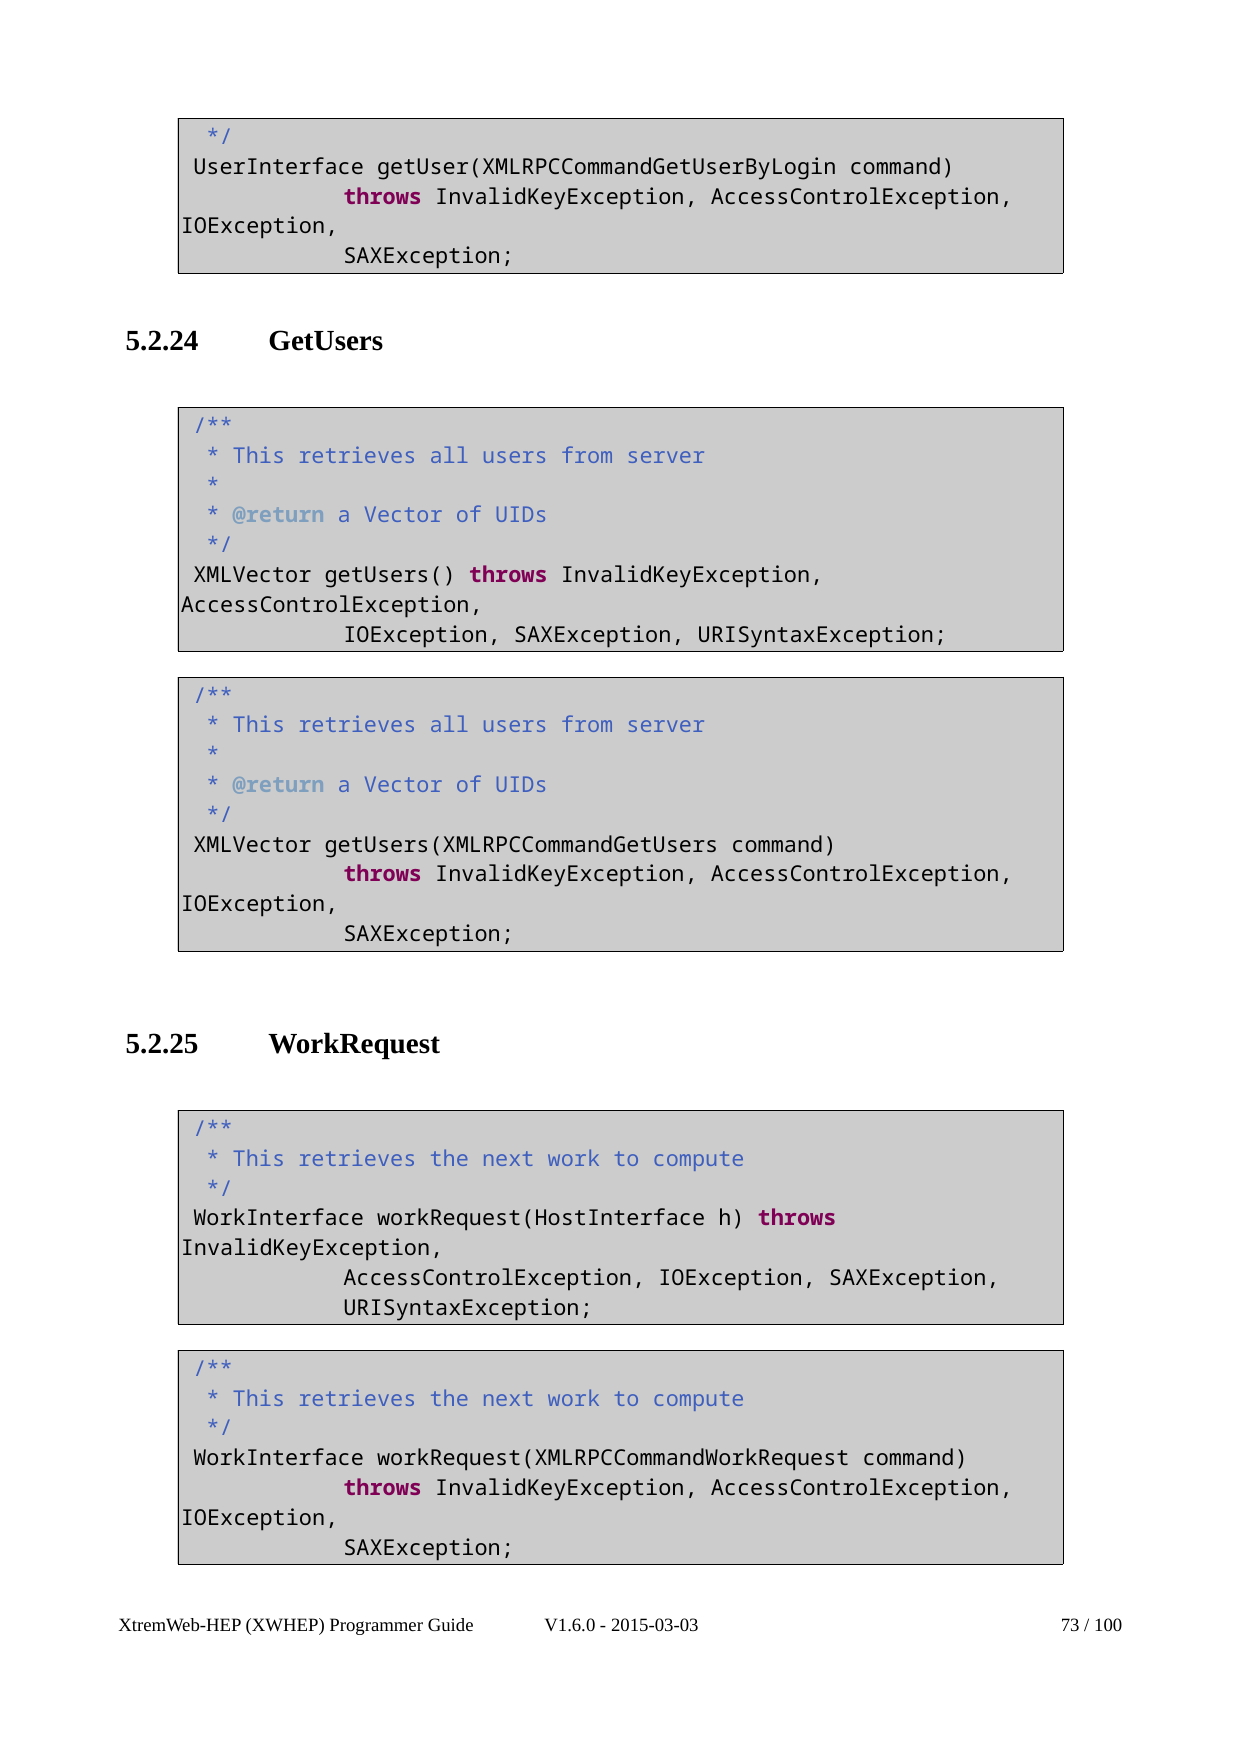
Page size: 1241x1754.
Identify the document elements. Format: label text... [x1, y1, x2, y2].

text * This retrieves the next work to compute [179, 1140, 1063, 1169]
text IOException, SAXException, URISyntaxException; [179, 616, 1063, 651]
text URISyntaxException; [179, 1289, 1063, 1324]
text * @return a Vector of UIDs [179, 496, 1063, 526]
text throws InvalidKeyException, AccessControlException, IOException, [179, 178, 1063, 237]
text /** [179, 408, 1063, 437]
text WorkInterface workRequest(HostInterface h) throws InvalidKeyException, [179, 1199, 1063, 1259]
text XMLVector getUsers() throws InvalidKeyException, AccessControlException, [179, 556, 1063, 616]
text /** [179, 678, 1063, 706]
text */ [179, 796, 1063, 826]
text * This retrieves the next work to compute [179, 1379, 1063, 1409]
text WorkInterface workRequest(XMLRPCCommandWorkRequest command) [179, 1439, 1063, 1469]
text throws InvalidKeyException, AccessControlException, IOException, [179, 1469, 1063, 1528]
text */ [179, 1409, 1063, 1439]
text /** [179, 1351, 1063, 1379]
text */ [179, 526, 1063, 556]
text SAXException; [179, 1528, 1063, 1564]
text XMLVector getUsers(XMLRPCCommandGetUsers command) [179, 826, 1063, 855]
text SAXException; [179, 915, 1063, 951]
text * This retrieves all users from server [179, 437, 1063, 467]
text /** [179, 1111, 1063, 1140]
text */ [179, 1169, 1063, 1199]
text */ [179, 119, 1063, 148]
text * This retrieves all users from server [179, 706, 1063, 736]
text SAXException; [179, 237, 1063, 273]
text * [179, 467, 1063, 496]
text AccessControlException, IOException, SAXException, [179, 1259, 1063, 1289]
subtitle WorkRequest [118, 1026, 1122, 1060]
text * [179, 736, 1063, 766]
text throws InvalidKeyException, AccessControlException, IOException, [179, 855, 1063, 915]
text UserInterface getUser(XMLRPCCommandGetUserByLogin command) [179, 148, 1063, 178]
subtitle GetUsers [118, 323, 1122, 357]
text * @return a Vector of UIDs [179, 766, 1063, 796]
